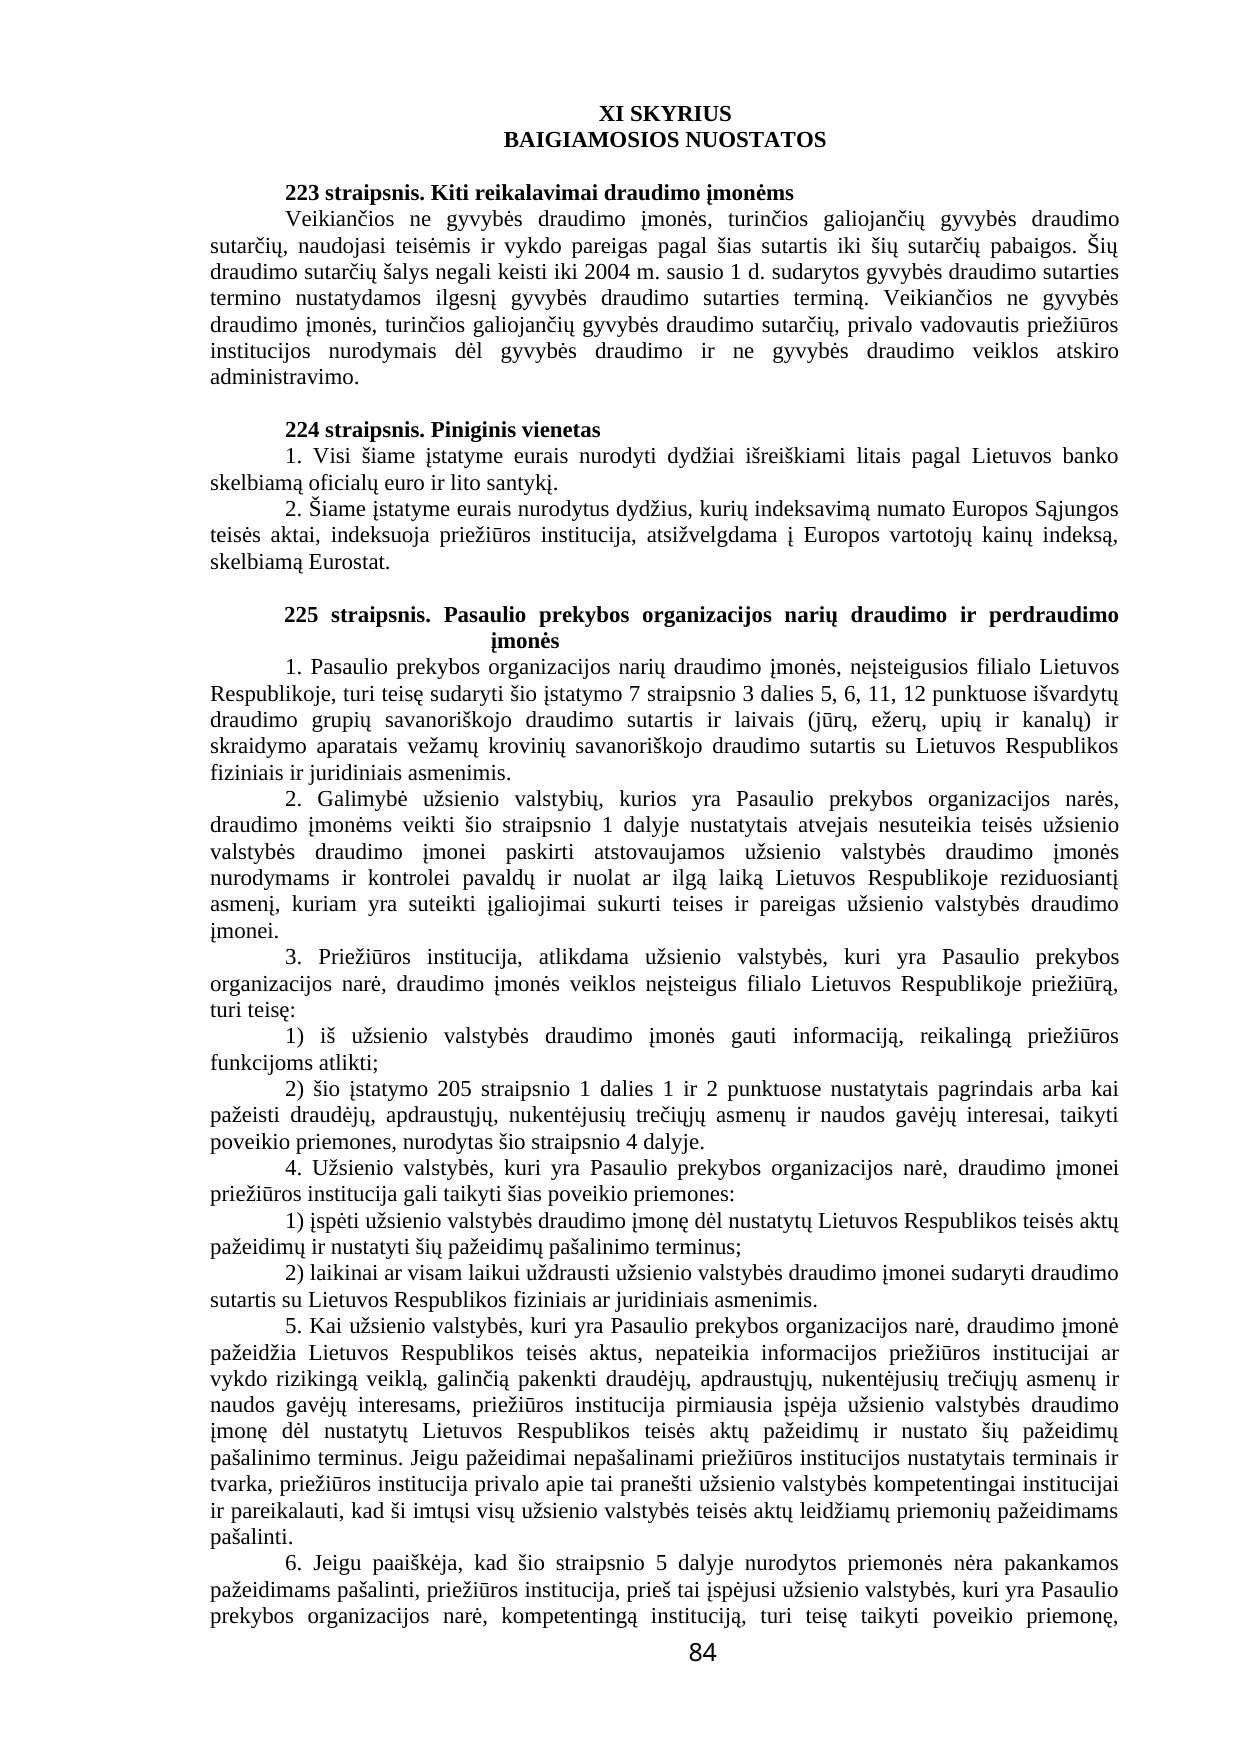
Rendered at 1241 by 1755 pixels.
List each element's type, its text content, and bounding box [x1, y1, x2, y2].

text Veikiančios ne gyvybės draudimo įmonės, turinčios galiojančių gyvybės draudimo sutarčių, naudojasi teisėmis ir vykdo pareigas pagal šias sutartis iki šių sutarčių pabaigos. Šių draudimo sutarčių šalys negali keisti iki 2004 m. sausio 1 d. sudarytos gyvybės draudimo sutarties termino nustatydamos ilgesnį gyvybės draudimo sutarties terminą. Veikiančios ne gyvybės draudimo įmonės, turinčios galiojančių gyvybės draudimo sutarčių, privalo vadovautis priežiūros institucijos nurodymais dėl gyvybės draudimo ir ne gyvybės draudimo veiklos atskiro administravimo. [210, 205, 1120, 390]
text 2. Šiame įstatyme eurais nurodytus dydžius, kurių indeksavimą numato Europos Sąjungos teisės aktai, indeksuoja priežiūros institucija, atsižvelgdama į Europos vartotojų kainų indeksą, skelbiamą Eurostat. [210, 495, 1120, 574]
text 2) laikinai ar visam laikui uždrausti užsienio valstybės draudimo įmonei sudaryti draudimo sutartis su Lietuvos Respublikos fiziniais ar juridiniais asmenimis. [210, 1259, 1120, 1312]
text 223 straipsnis. Kiti reikalavimai draudimo įmonėms [210, 179, 1120, 205]
text BAIGIAMOSIOS NUOSTATOS [210, 126, 1120, 153]
text 225 straipsnis. Pasaulio prekybos organizacijos narių draudimo ir perdraudimo įmonės [284, 601, 1120, 653]
text 6. Jeigu paaiškėja, kad šio straipsnio 5 dalyje nurodytos priemonės nėra pakankamos pažeidimams pašalinti, priežiūros institucija, prieš tai įspėjusi užsienio valstybės, kuri yra Pasaulio prekybos organizacijos narė, kompetentingą instituciją, turi teisę taikyti poveikio priemonę, [210, 1549, 1120, 1628]
text 1. Visi šiame įstatyme eurais nurodyti dydžiai išreiškiami litais pagal Lietuvos banko skelbiamą oficialų euro ir lito santykį. [210, 442, 1120, 495]
text 1. Pasaulio prekybos organizacijos narių draudimo įmonės, neįsteigusios filialo Lietuvos Respublikoje, turi teisę sudaryti šio įstatymo 7 straipsnio 3 dalies 5, 6, 11, 12 punktuose išvardytų draudimo grupių savanoriškojo draudimo sutartis ir laivais (jūrų, ežerų, upių ir kanalų) ir skraidymo aparatais vežamų krovinių savanoriškojo draudimo sutartis su Lietuvos Respublikos fiziniais ir juridiniais asmenimis. [210, 653, 1120, 785]
text XI SKYRIUS [210, 100, 1120, 126]
text 2) šio įstatymo 205 straipsnio 1 dalies 1 ir 2 punktuose nustatytais pagrindais arba kai pažeisti draudėjų, apdraustųjų, nukentėjusių trečiųjų asmenų ir naudos gavėjų interesai, taikyti poveikio priemones, nurodytas šio straipsnio 4 dalyje. [210, 1075, 1120, 1154]
text 1) įspėti užsienio valstybės draudimo įmonę dėl nustatytų Lietuvos Respublikos teisės aktų pažeidimų ir nustatyti šių pažeidimų pašalinimo terminus; [210, 1207, 1120, 1259]
text 3. Priežiūros institucija, atlikdama užsienio valstybės, kuri yra Pasaulio prekybos organizacijos narė, draudimo įmonės veiklos neįsteigus filialo Lietuvos Respublikoje priežiūrą, turi teisę: [210, 943, 1120, 1022]
text 4. Užsienio valstybės, kuri yra Pasaulio prekybos organizacijos narė, draudimo įmonei priežiūros institucija gali taikyti šias poveikio priemones: [210, 1154, 1120, 1207]
text 224 straipsnis. Piniginis vienetas [210, 416, 1120, 442]
text 2. Galimybė užsienio valstybių, kurios yra Pasaulio prekybos organizacijos narės, draudimo įmonėms veikti šio straipsnio 1 dalyje nustatytais atvejais nesuteikia teisės užsienio valstybės draudimo įmonei paskirti atstovaujamos užsienio valstybės draudimo įmonės nurodymams ir kontrolei pavaldų ir nuolat ar ilgą laiką Lietuvos Respublikoje reziduosiantį asmenį, kuriam yra suteikti įgaliojimai sukurti teises ir pareigas užsienio valstybės draudimo įmonei. [210, 785, 1120, 943]
text 5. Kai užsienio valstybės, kuri yra Pasaulio prekybos organizacijos narė, draudimo įmonė pažeidžia Lietuvos Respublikos teisės aktus, nepateikia informacijos priežiūros institucijai ar vykdo rizikingą veiklą, galinčią pakenkti draudėjų, apdraustųjų, nukentėjusių trečiųjų asmenų ir naudos gavėjų interesams, priežiūros institucija pirmiausia įspėja užsienio valstybės draudimo įmonę dėl nustatytų Lietuvos Respublikos teisės aktų pažeidimų ir nustato šių pažeidimų pašalinimo terminus. Jeigu pažeidimai nepašalinami priežiūros institucijos nustatytais terminais ir tvarka, priežiūros institucija privalo apie tai pranešti užsienio valstybės kompetentingai institucijai ir pareikalauti, kad ši imtųsi visų užsienio valstybės teisės aktų leidžiamų priemonių pažeidimams pašalinti. [210, 1312, 1120, 1549]
text 1) iš užsienio valstybės draudimo įmonės gauti informaciją, reikalingą priežiūros funkcijoms atlikti; [210, 1022, 1120, 1075]
